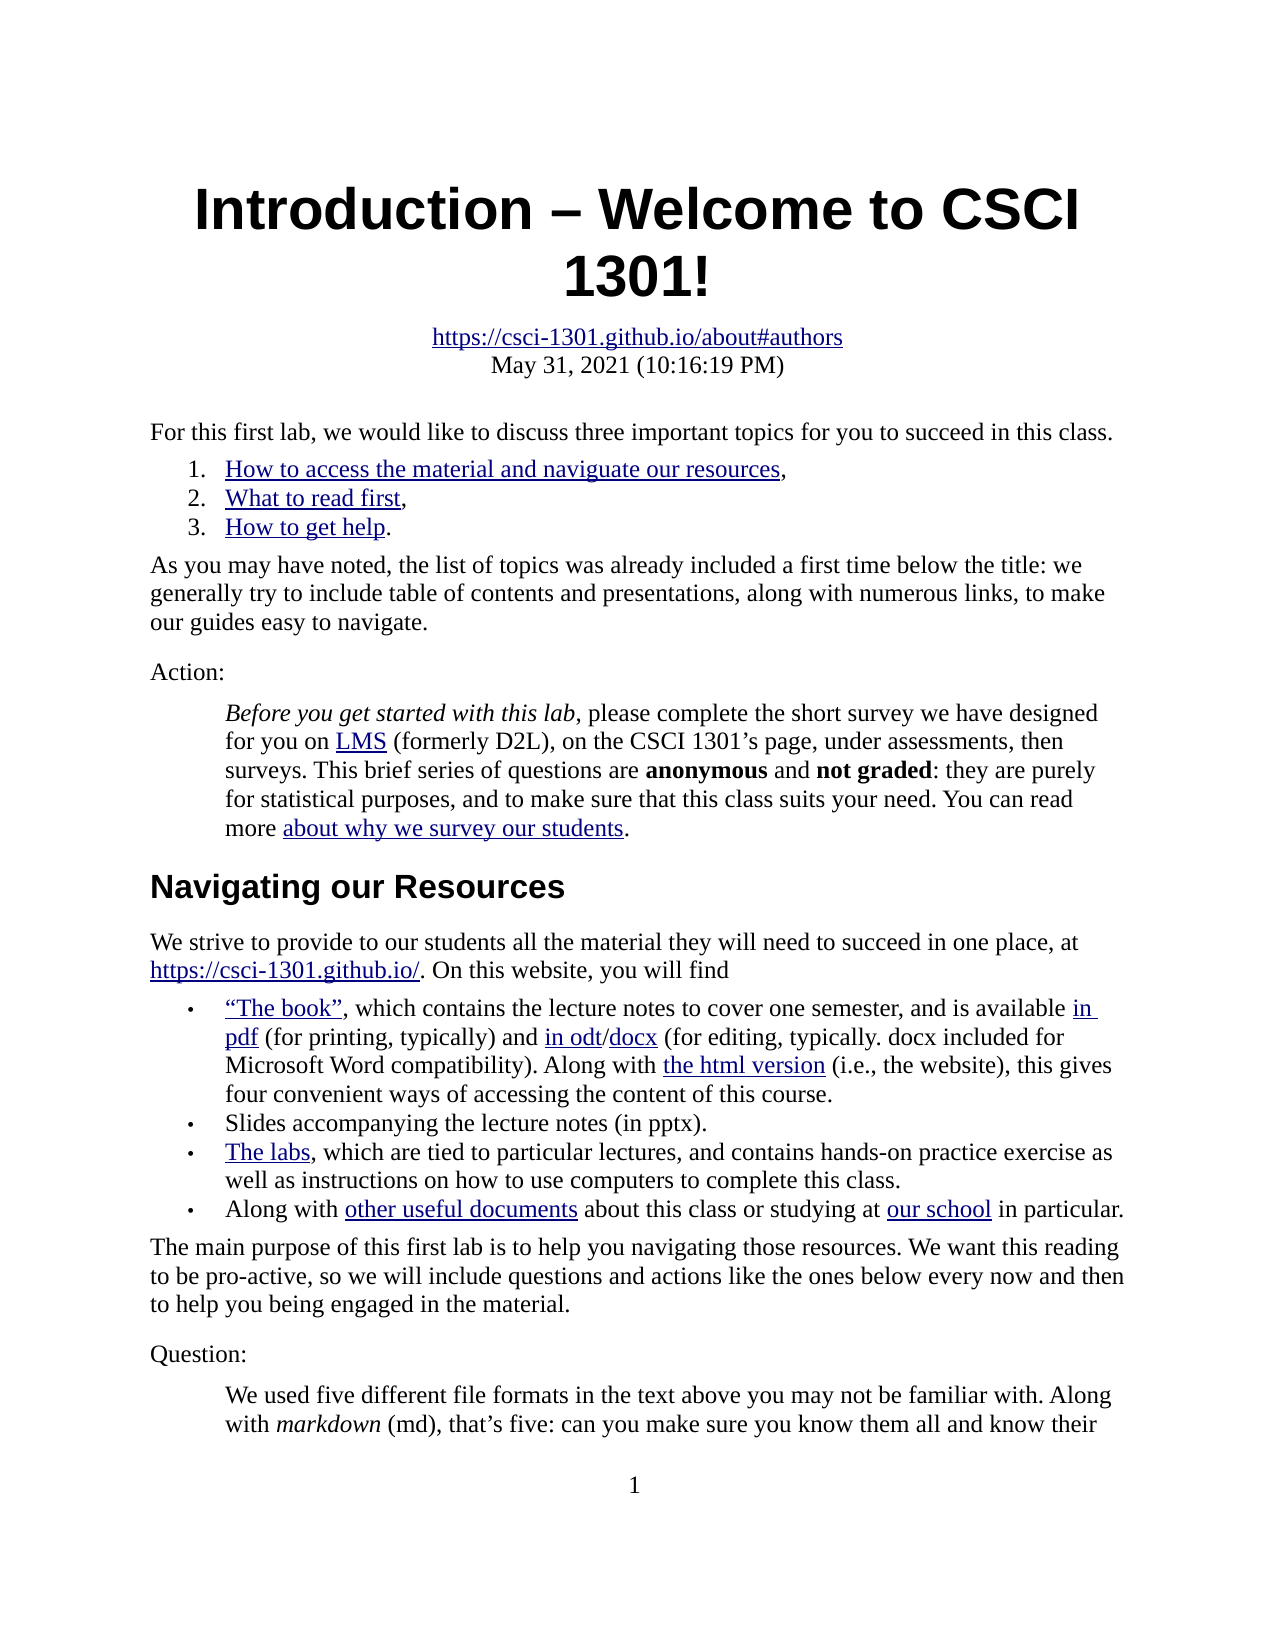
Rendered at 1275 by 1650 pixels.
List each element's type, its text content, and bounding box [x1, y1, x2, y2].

list Slides accompanying the lecture notes (in pptx). [187, 1108, 1125, 1137]
list The labs, which are tied to particular lectures, and contains hands-on practice exercise as well as instructions on how to use computers to complete this class. [187, 1137, 1125, 1194]
text As you may have noted, the list of topics was already included a first time below the title: we generally try to include table of contents and presentations, along with numerous links, to make our guides easy to navigate. [150, 550, 1125, 636]
text May 31, 2021 (10:16:19 PM) [150, 350, 1125, 379]
subtitle Navigating our Resources [150, 866, 1125, 905]
list How to get help. [187, 512, 1125, 541]
text We strive to provide to our students all the material they will need to succeed in one place, at https://csci-1301.github.io/. On this website, you will find [150, 927, 1125, 984]
text We used five different file formats in the text above you may not be familiar with. Along with markdown (md), that’s five: can you make sure you know them all and know their [225, 1380, 1125, 1437]
text The main purpose of this first lab is to help you navigating those resources. We want this reading to be pro-active, so we will include questions and actions like the ones below every now and then to help you being engaged in the material. [150, 1232, 1125, 1318]
list What to read first, [187, 483, 1125, 512]
list How to access the material and naviguate our resources, [187, 454, 1125, 483]
list “The book”, which contains the lecture notes to cover one semester, and is available in pdf (for printing, typically) and in odt/docx (for editing, typically. docx included for Microsoft Word compatibility). Along with the html version (i.e., the website), this gives four convenient ways of accessing the content of this course. [187, 993, 1125, 1108]
title Introduction – Welcome to CSCI 1301! [150, 175, 1125, 309]
text https://csci-1301.github.io/about#authors [150, 322, 1125, 350]
text Question: [150, 1339, 1125, 1368]
text Before you get started with this lab, please complete the short survey we have designed for you on LMS (formerly D2L), on the CSCI 1301’s page, under assessments, then surveys. This brief series of questions are anonymous and not graded: they are purely for statistical purposes, and to make sure that this class suits your need. You can read more about why we survey our students. [225, 698, 1125, 841]
text For this first lab, we would like to discuss three important topics for you to succeed in this class. [150, 417, 1125, 446]
list Along with other useful documents about this class or studying at our school in particular. [187, 1194, 1125, 1223]
text Action: [150, 657, 1125, 686]
